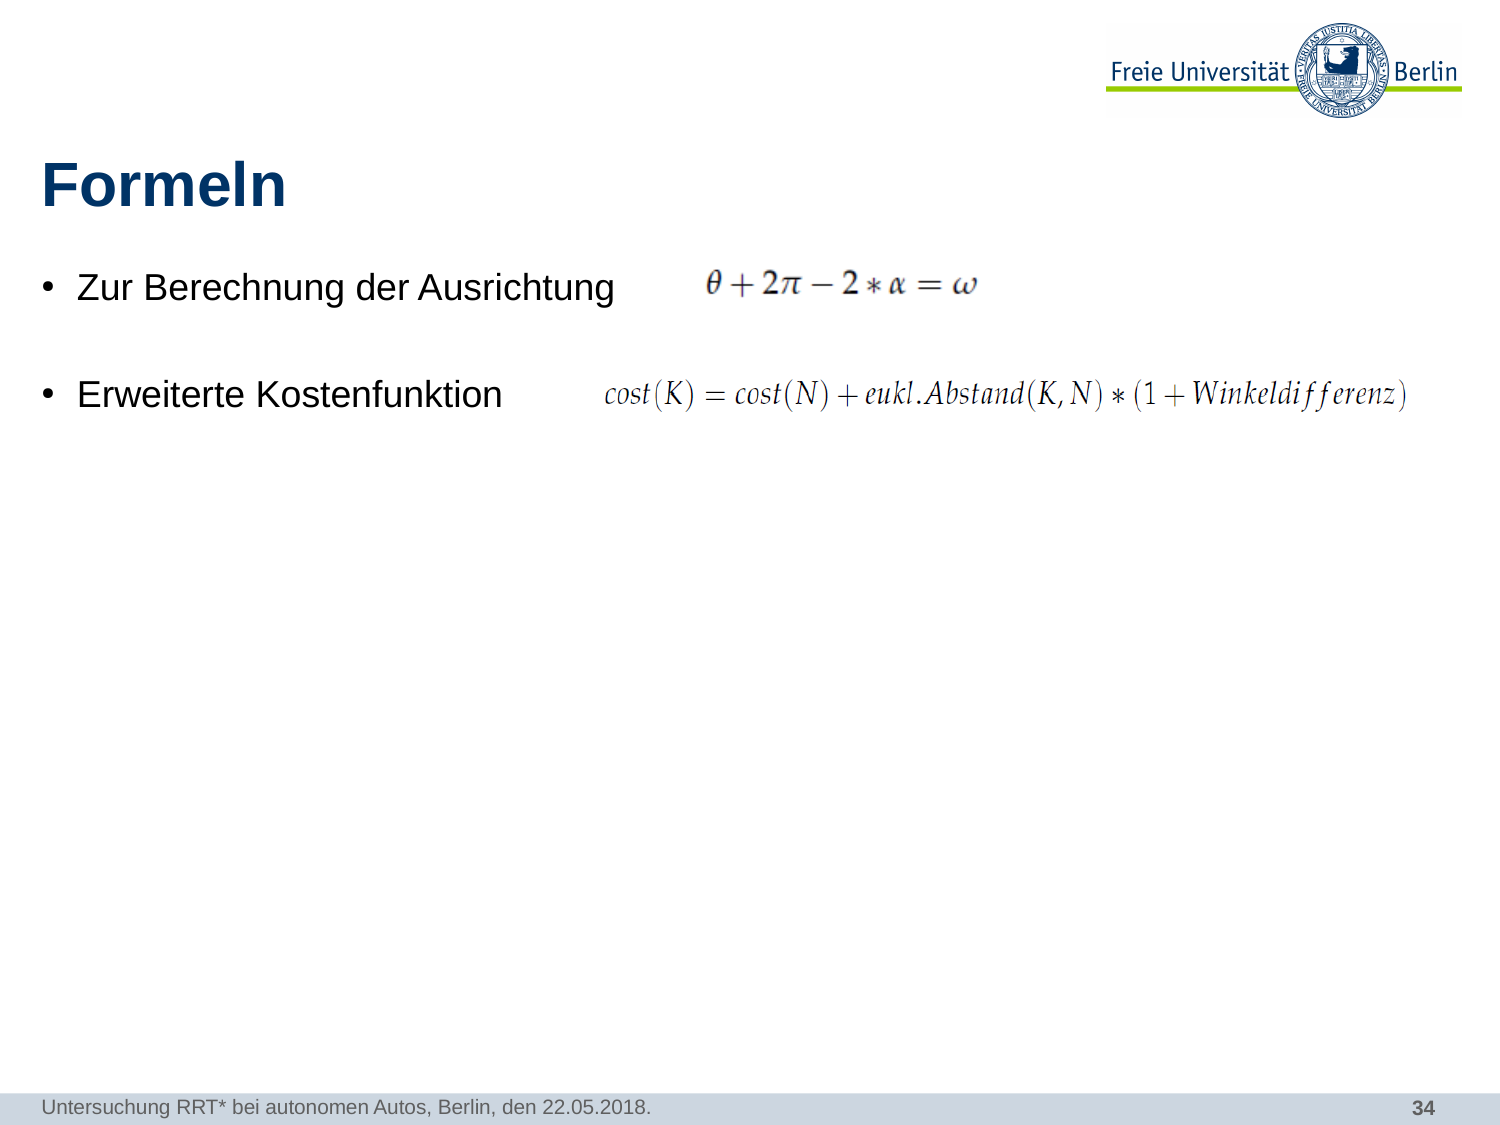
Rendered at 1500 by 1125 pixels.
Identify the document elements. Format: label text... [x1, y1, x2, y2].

picture [687, 254, 1005, 323]
picture [1106, 23, 1462, 118]
title Formeln [41, 149, 1460, 221]
picture [593, 370, 1416, 419]
list Zur Berechnung der Ausrichtung Erweiterte Kostenfunktion [41, 265, 1460, 1064]
